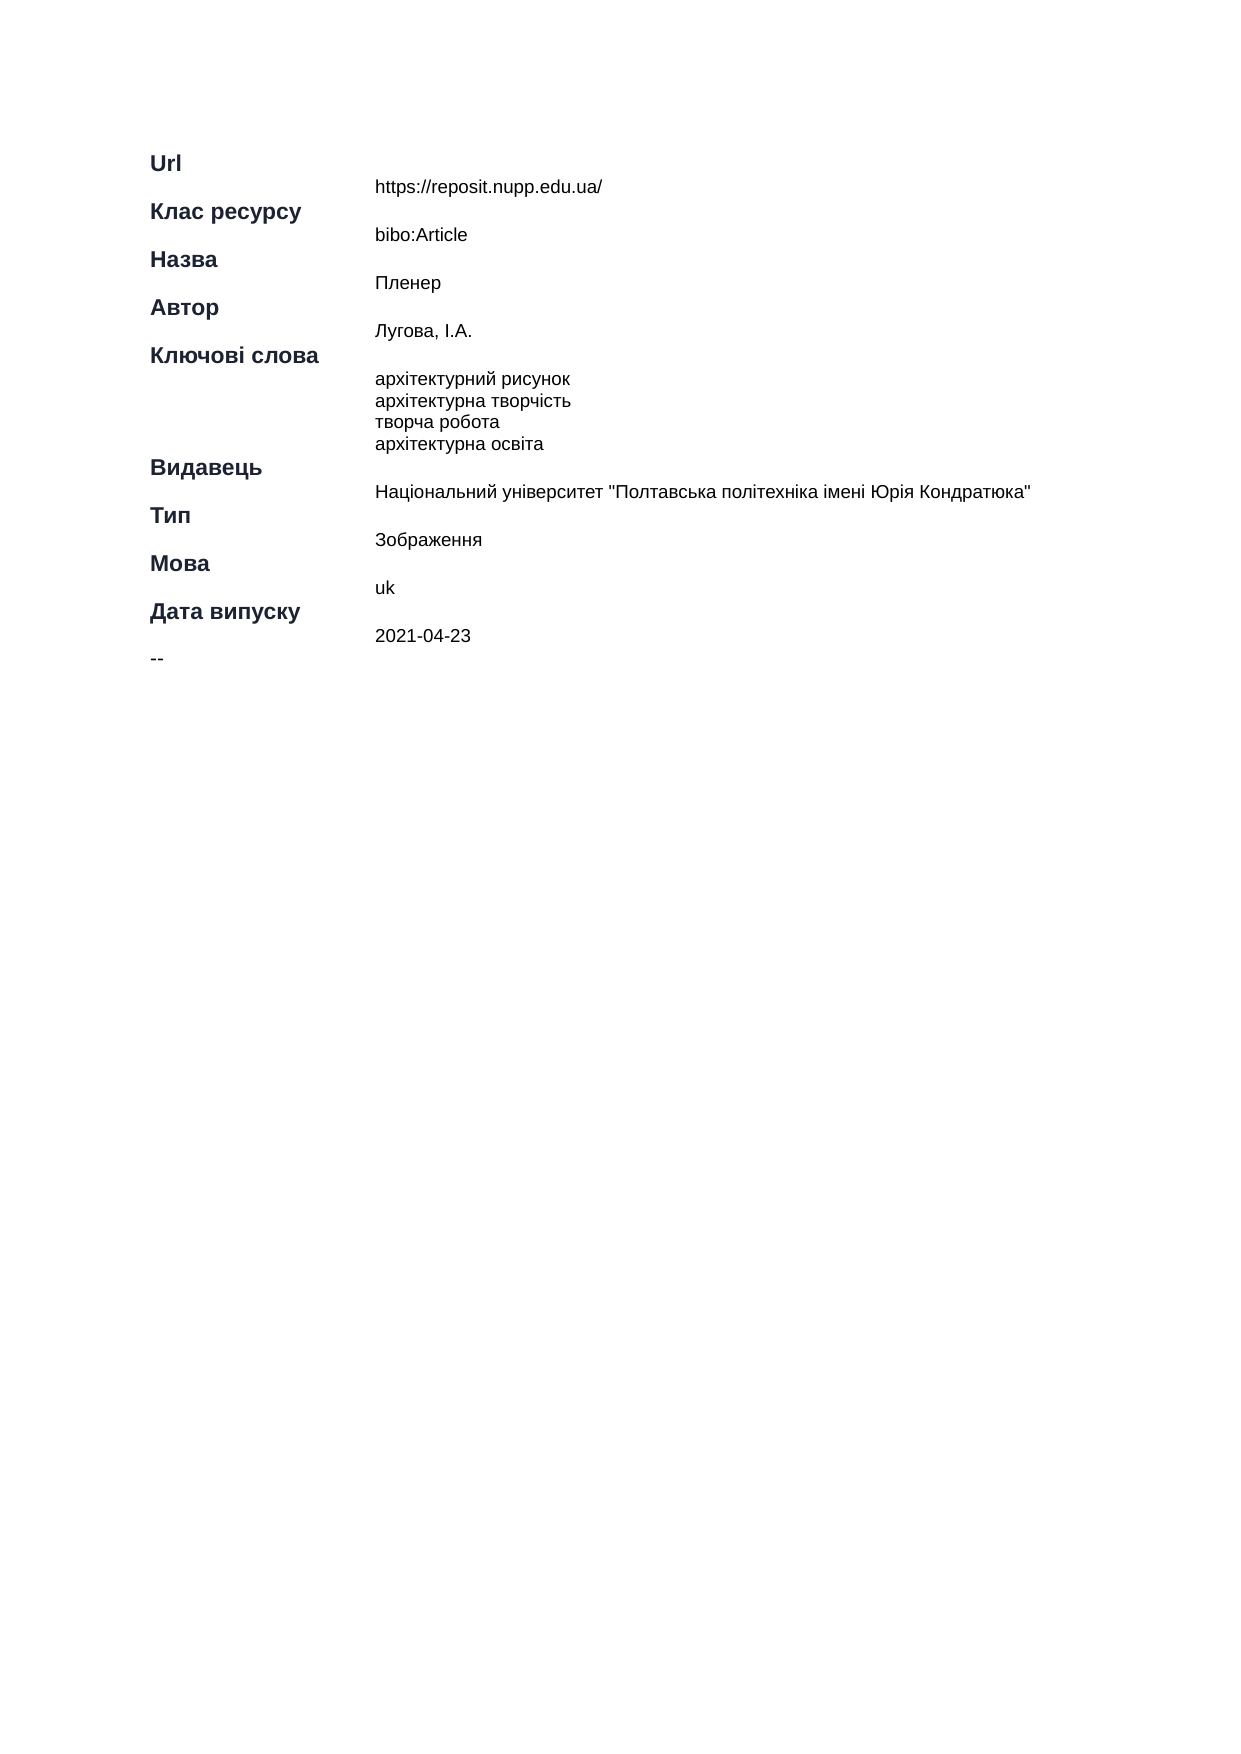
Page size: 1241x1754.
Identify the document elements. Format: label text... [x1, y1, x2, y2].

text творча робота [375, 411, 1090, 433]
text архітектурний рисунок [375, 368, 1090, 389]
text https://reposit.nupp.edu.ua/ [375, 176, 1090, 198]
text Зображення [375, 528, 1090, 550]
text Ключові слова [150, 342, 1090, 368]
text Тип [150, 502, 1090, 528]
text архітектурна освіта [375, 433, 1090, 454]
text Клас ресурсу [150, 198, 1090, 224]
text Видавець [150, 454, 1090, 481]
text Пленер [375, 272, 1090, 294]
text архітектурна творчість [375, 389, 1090, 411]
text 2021-04-23 [375, 624, 1090, 646]
text Національний університет "Полтавська політехніка імені Юрія Кондратюка" [375, 481, 1090, 502]
text Url [150, 150, 1090, 176]
text Лугова, І.А. [375, 320, 1090, 342]
text Мова [150, 550, 1090, 576]
text Автор [150, 294, 1090, 320]
text uk [375, 576, 1090, 598]
text Дата випуску [150, 598, 1090, 624]
text bibo:Article [375, 224, 1090, 246]
text -- [150, 646, 1090, 670]
text Назва [150, 246, 1090, 272]
